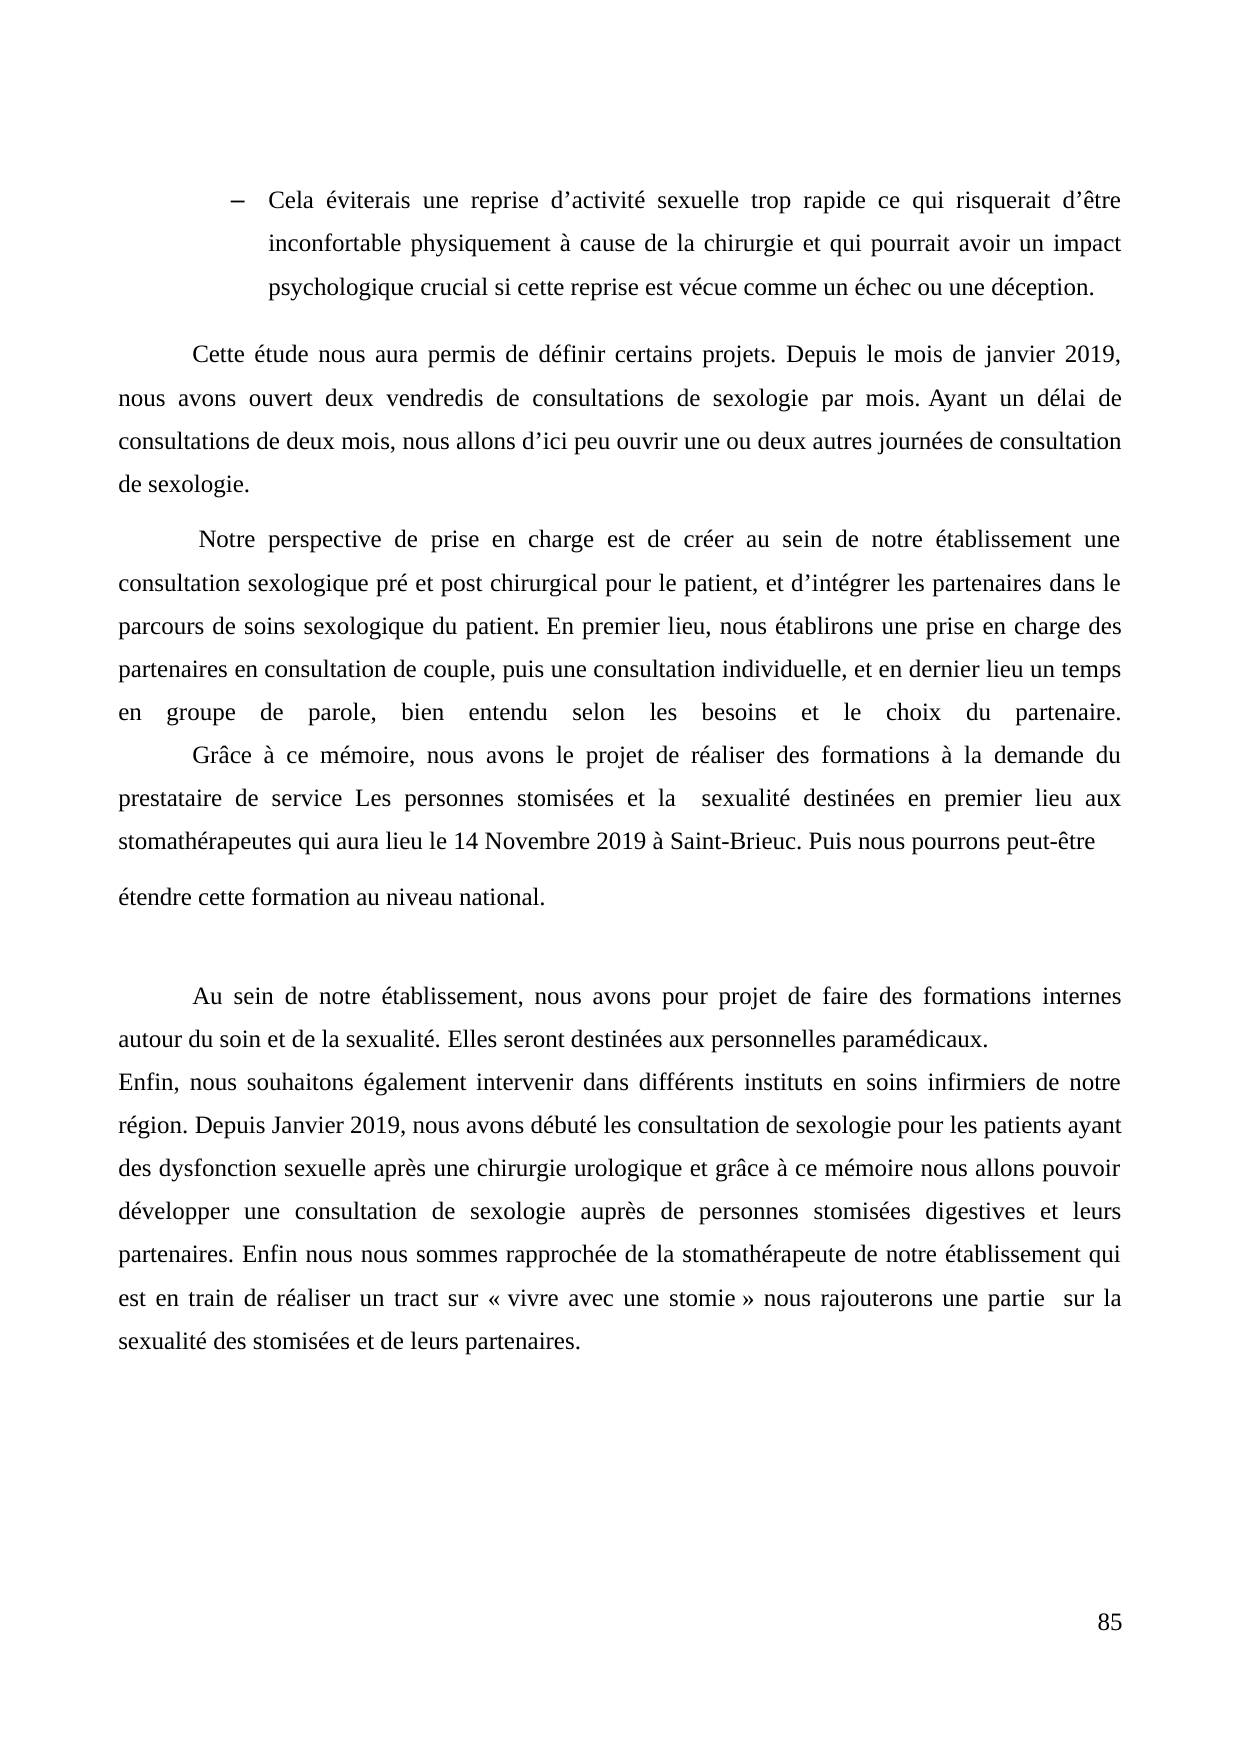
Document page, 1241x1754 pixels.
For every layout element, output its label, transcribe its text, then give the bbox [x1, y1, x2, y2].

text Au sein de notre établissement, nous avons pour projet de faire des formations internes autour du soin et de la sexualité. Elles seront destinées aux personnelles paramédicaux. [118, 981, 1122, 1053]
text Enfin, nous souhaitons également intervenir dans différents instituts en soins infirmiers de notre région. Depuis Janvier 2019, nous avons débuté les consultation de sexologie pour les patients ayant des dysfonction sexuelle après une chirurgie urologique et grâce à ce mémoire nous allons pouvoir développer une consultation de sexologie auprès de personnes stomisées digestives et leurs partenaires. Enfin nous nous sommes rapprochée de la stomathérapeute de notre établissement qui est en train de réaliser un tract sur « vivre avec une stomie » nous rajouterons une partie sur la sexualité des stomisées et de leurs partenaires. [118, 1067, 1122, 1354]
text Cette étude nous aura permis de définir certains projets. Depuis le mois de janvier 2019, nous avons ouvert deux vendredis de consultations de sexologie par mois. Ayant un délai de consultations de deux mois, nous allons d’ici peu ouvrir une ou deux autres journées de consultation de sexologie. [118, 339, 1122, 498]
list Cela éviterais une reprise d’activité sexuelle trop rapide ce qui risquerait d’être inconfortable physiquement à cause de la chirurgie et qui pourrait avoir un impact psychologique crucial si cette reprise est vécue comme un échec ou une déception. [231, 185, 1122, 300]
text Notre perspective de prise en charge est de créer au sein de notre établissement une consultation sexologique pré et post chirurgical pour le patient, et d’intégrer les partenaires dans le parcours de soins sexologique du patient. En premier lieu, nous établirons une prise en charge des partenaires en consultation de couple, puis une consultation individuelle, et en dernier lieu un temps en groupe de parole, bien entendu selon les besoins et le choix du partenaire. Grâce à ce mémoire, nous avons le projet de réaliser des formations à la demande du prestataire de service Les personnes stomisées et la sexualité destinées en premier lieu aux stomathérapeutes qui aura lieu le 14 Novembre 2019 à Saint-Brieuc. Puis nous pourrons peut-être [118, 524, 1122, 855]
text étendre cette formation au niveau national. [118, 882, 1122, 954]
